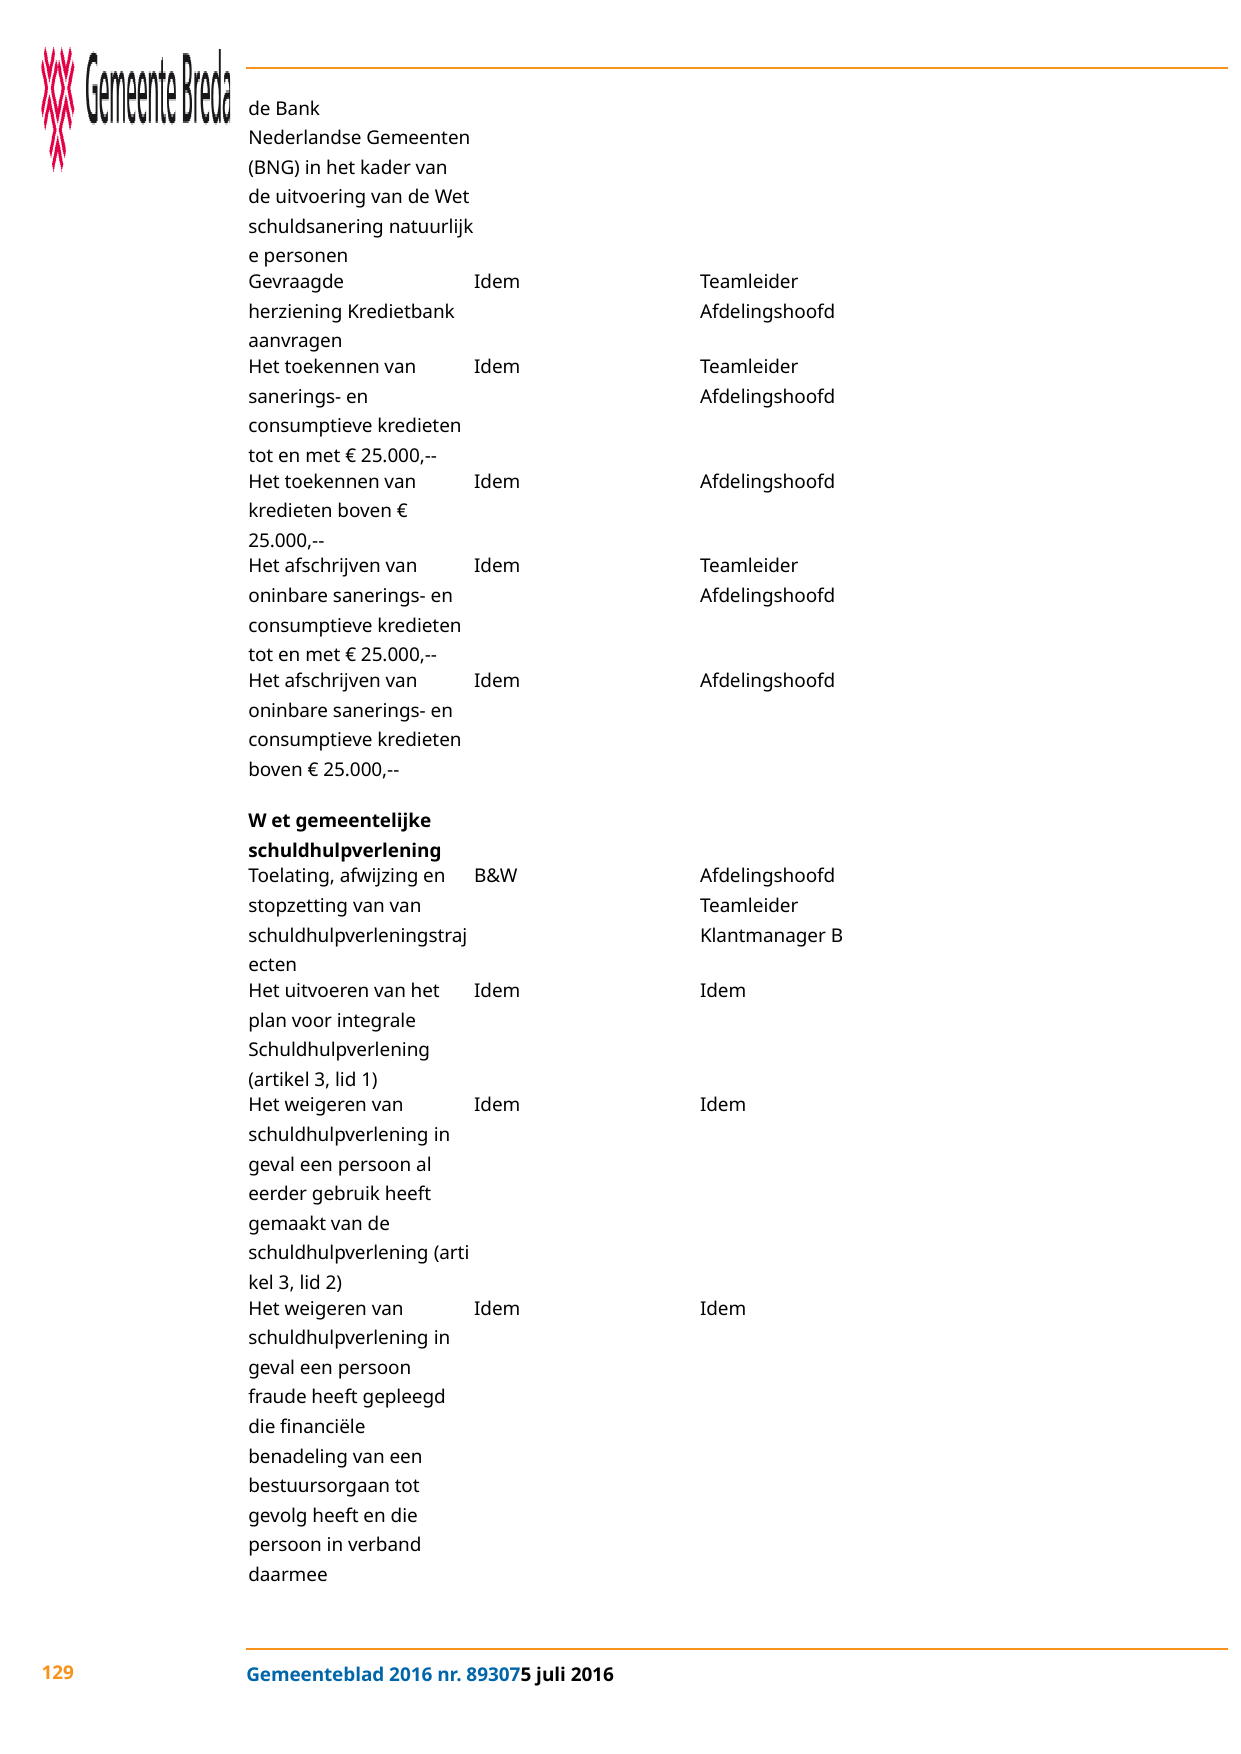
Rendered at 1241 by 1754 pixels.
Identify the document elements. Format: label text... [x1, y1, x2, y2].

table_cell Toelating, afwijzing en stopzetting van van schuldhulpverleningstrajecten [248, 863, 474, 977]
table_cell [926, 977, 1152, 1092]
table_cell [926, 1295, 1152, 1587]
table_cell Het weigeren van schuldhulpverlening in geval een persoon al eerder gebruik heeft gemaakt van de schuldhulpverlening (artikel 3, lid 2) [248, 1092, 474, 1295]
table_cell B&W [474, 863, 700, 977]
table_cell [700, 782, 926, 807]
picture [41, 47, 231, 172]
table_cell Afdelingshoofd [700, 468, 926, 553]
table_cell [926, 1092, 1152, 1295]
table_cell Afdelingshoofd [700, 667, 926, 782]
table_cell Idem [474, 1295, 700, 1587]
table_cell de Bank Nederlandse Gemeenten (BNG) in het kader van de uitvoering van de Wet schuldsanering natuurlijke personen [248, 95, 474, 268]
table_cell Idem [474, 468, 700, 553]
table_cell Teamleider Afdelingshoofd [700, 553, 926, 667]
table_cell Het afschrijven van oninbare sanerings- en consumptieve kredieten tot en met € 25.000,-- [248, 553, 474, 667]
table_cell [926, 808, 1152, 863]
table_cell Teamleider Afdelingshoofd [700, 269, 926, 353]
table_cell Idem [474, 667, 700, 782]
table_cell [926, 863, 1152, 977]
table_cell [474, 782, 700, 807]
table_cell [700, 95, 926, 268]
table_cell [926, 468, 1152, 553]
table_cell Idem [700, 977, 926, 1092]
table_cell [926, 353, 1152, 468]
table_cell Gevraagde herziening Kredietbank aanvragen [248, 269, 474, 353]
table_cell [926, 782, 1152, 807]
table_cell Het toekennen van sanerings- en consumptieve kredieten tot en met € 25.000,-- [248, 353, 474, 468]
table_cell Idem [474, 269, 700, 353]
table_cell [474, 95, 700, 268]
table_cell Het toekennen van kredieten boven € 25.000,-- [248, 468, 474, 553]
table_cell Idem [700, 1092, 926, 1295]
table_cell [926, 553, 1152, 667]
table_cell Idem [474, 353, 700, 468]
table_cell [926, 95, 1152, 268]
table_cell [926, 269, 1152, 353]
table_cell [700, 808, 926, 863]
table_cell Idem [474, 977, 700, 1092]
table_cell [474, 808, 700, 863]
table_cell Het uitvoeren van het plan voor integrale Schuldhulpverlening (artikel 3, lid 1) [248, 977, 474, 1092]
table_cell Idem [474, 553, 700, 667]
table_cell Afdelingshoofd Teamleider Klantmanager B [700, 863, 926, 977]
table_cell Idem [700, 1295, 926, 1587]
table_cell Teamleider Afdelingshoofd [700, 353, 926, 468]
table_cell Het afschrijven van oninbare sanerings- en consumptieve kredieten boven € 25.000,-- [248, 667, 474, 782]
table_cell [248, 782, 474, 807]
table_cell [926, 667, 1152, 782]
table_cell Idem [474, 1092, 700, 1295]
table_cell W et gemeentelijke schuldhulpverlening [248, 808, 474, 863]
table_cell Het weigeren van schuldhulpverlening in geval een persoon fraude heeft gepleegd die financiële benadeling van een bestuursorgaan tot gevolg heeft en die persoon in verband daarmee [248, 1295, 474, 1587]
